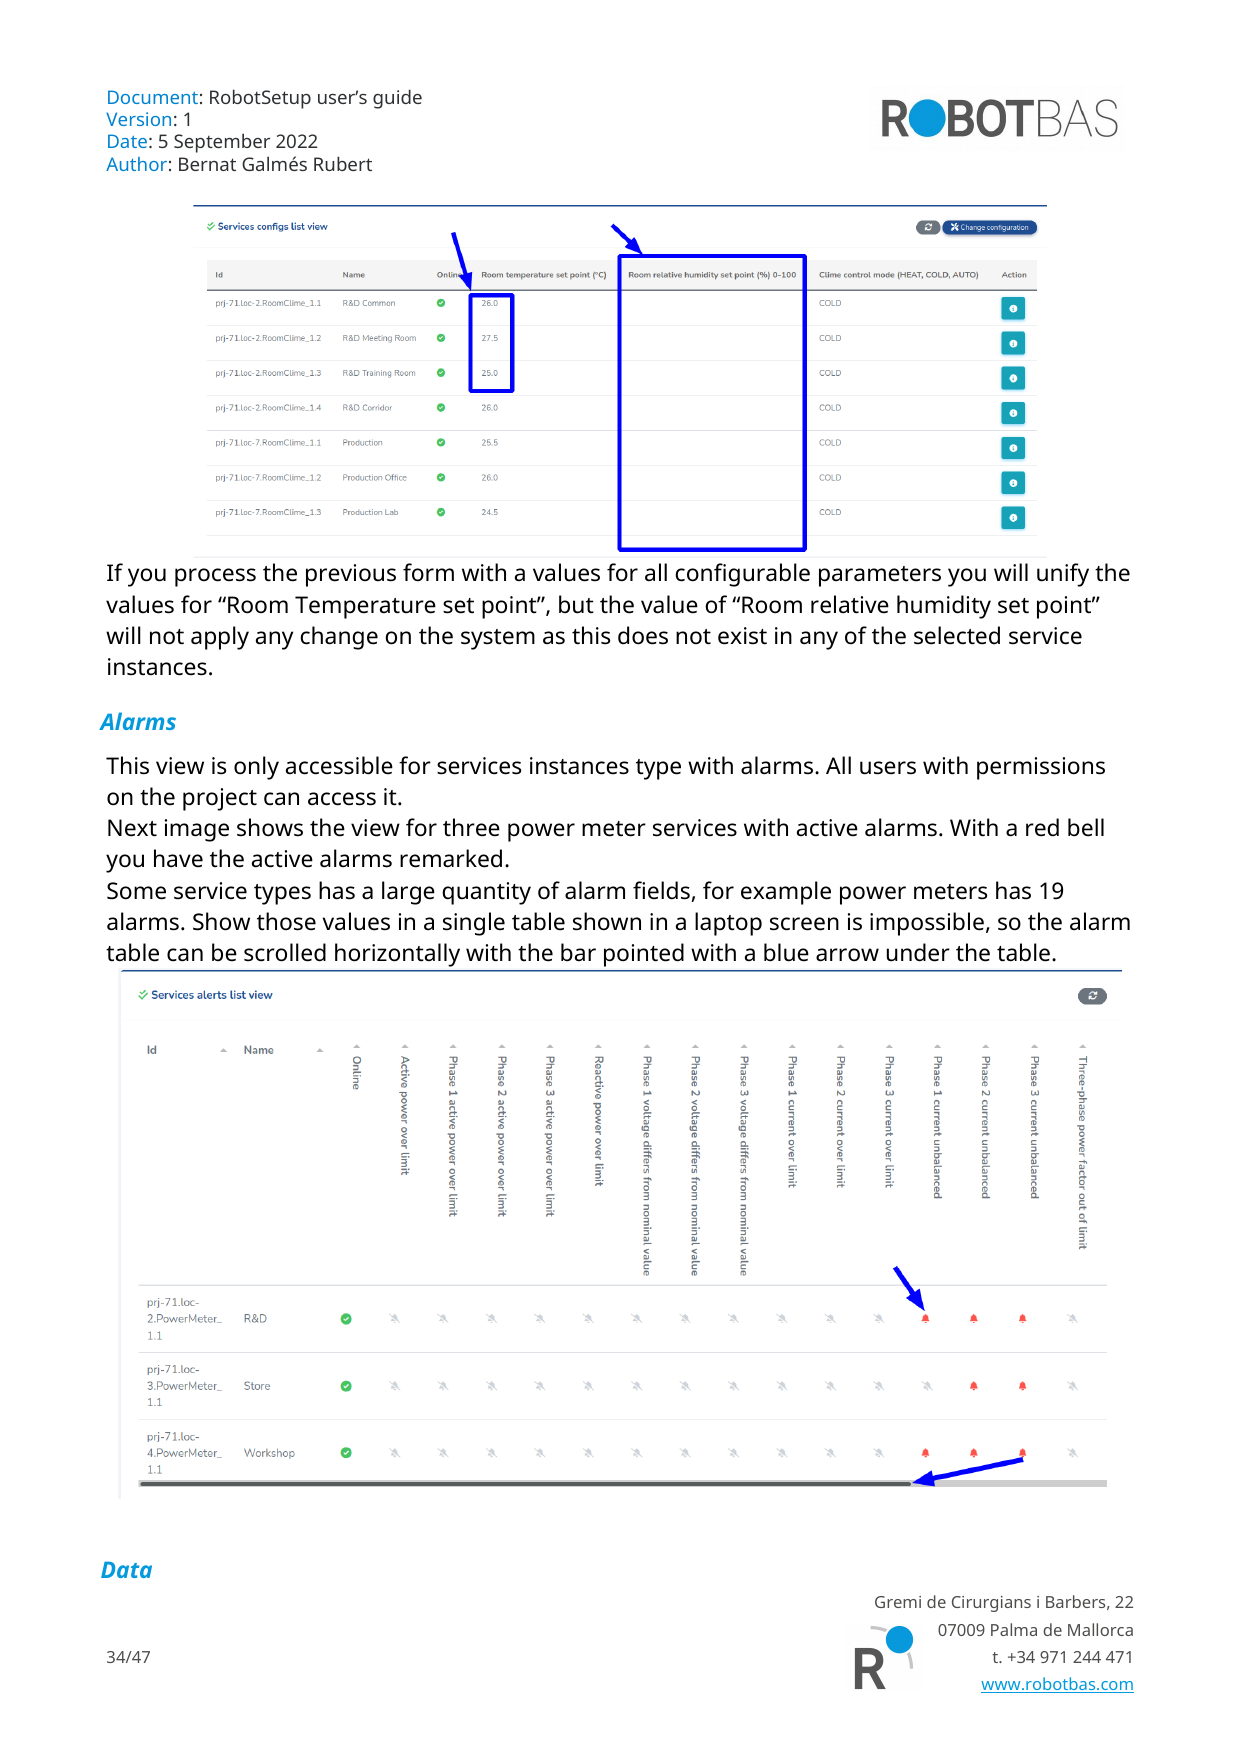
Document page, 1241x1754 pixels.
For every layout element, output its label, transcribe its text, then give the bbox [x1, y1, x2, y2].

picture [118, 968, 1123, 1499]
subtitle Alarms [100, 706, 1134, 737]
text Next image shows the view for three power meter services with active alarms. With a red bell you have the active alarms remarked. [106, 812, 1134, 874]
subtitle Data [100, 1554, 1134, 1585]
picture [844, 1623, 923, 1692]
text If you process the previous form with a values for all configurable parameters you will unify the values for “Room Temperature set point”, but the value of “Room relative humidity set point” will not apply any change on the system as this does not exist in any of the selected service instances. [106, 558, 1134, 682]
picture [193, 205, 1047, 558]
text Some service types has a large quantity of alarm fields, for example power meters has 19 alarms. Show those values in a single table shown in a laptop screen is impossible, so the alarm table can be scrolled horizontally with the bar pointed with a blue arrow under the table. [106, 874, 1134, 968]
text This view is only accessible for services instances type with alarms. All users with permissions on the project can access it. [106, 749, 1134, 812]
picture [869, 86, 1125, 153]
